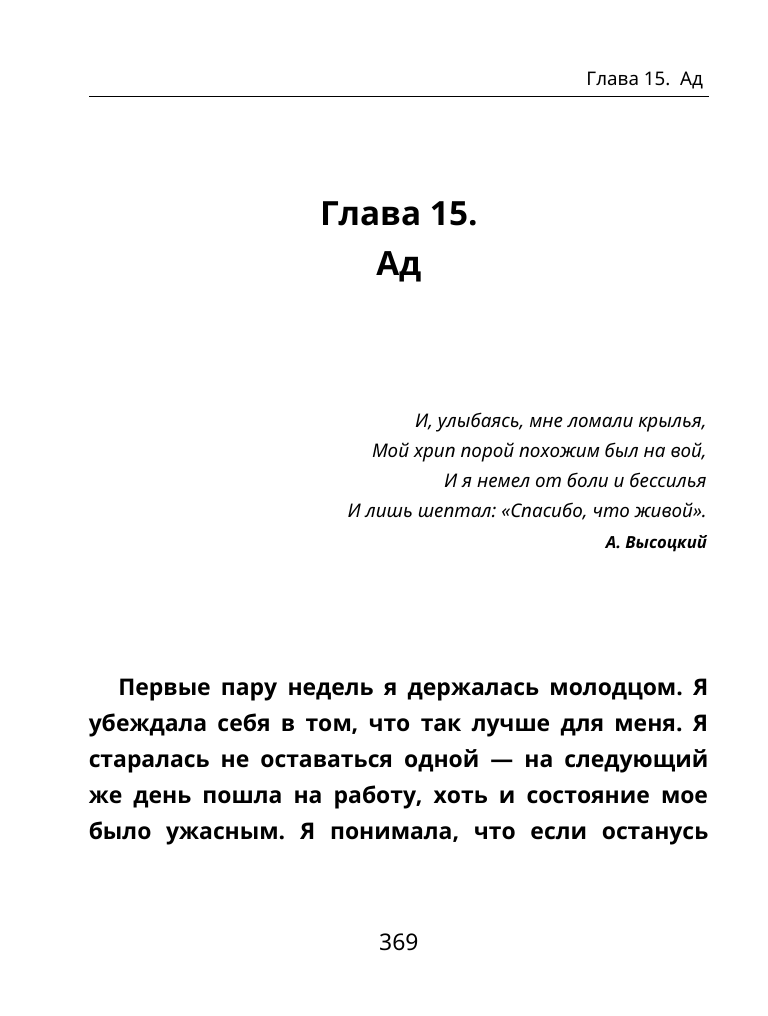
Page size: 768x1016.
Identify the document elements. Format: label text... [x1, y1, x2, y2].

text И я немел от боли и бессилья [325, 463, 709, 493]
subtitle Глава 15. Ад [88, 185, 709, 285]
text Мой хрип порой похожим был на вой, [325, 433, 709, 463]
text И, улыбаясь, мне ломали крылья, [325, 403, 709, 433]
text А. Высоцкий [148, 523, 709, 553]
text Первые пару недель я держалась молодцом. Я убеждала себя в том, что так лучше для меня. Я старалась не оставаться одной — на следующий же день пошла на работу, хоть и состояние мое было ужасным. Я понимала, что если останусь [88, 671, 709, 846]
text И лишь шептал: «Спасибо, что живой». [325, 493, 709, 523]
